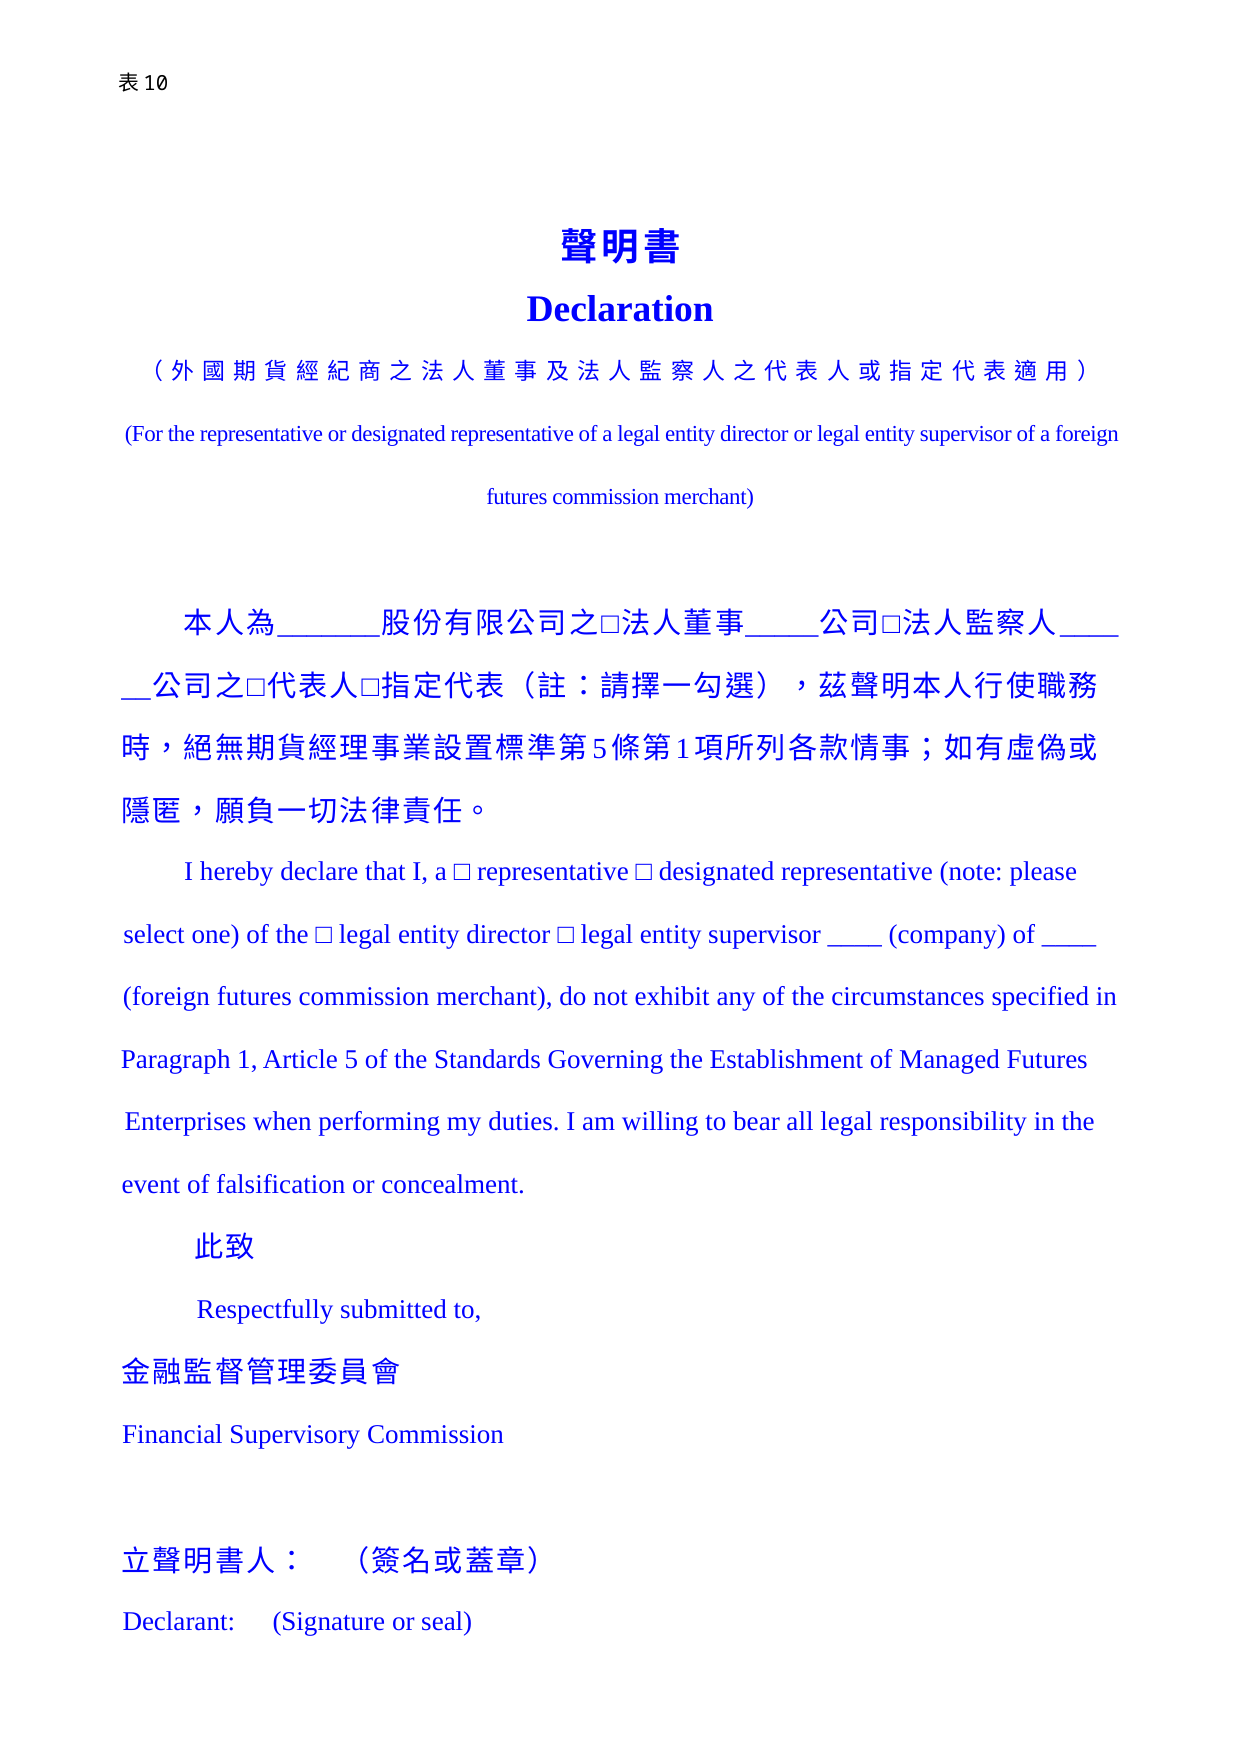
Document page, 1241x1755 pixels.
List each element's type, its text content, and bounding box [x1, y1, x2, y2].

text 聲明書 [120, 204, 1120, 267]
text I hereby declare that I, a □ representative □ designated representative (note: please select one) of the □ legal entity director □ legal entity supervisor ____ (company) of ____ (foreign futures commission merchant), do not exhibit any of the circumstances specified in Paragraph 1, Article 5 of the Standards Governing the Establishment of Managed Futures Enterprises when performing my duties. I am willing to bear all legal responsibility in the event of falsification or concealment. [120, 829, 1120, 1204]
text Financial Supervisory Commission [120, 1392, 1120, 1454]
text Declaration [120, 267, 1120, 329]
text (For the representative or designated representative of a legal entity director or legal entity supervisor of a foreign futures commission merchant) [120, 392, 1120, 517]
text 本人為_______股份有限公司之□法人董事_____公司□法人監察人______公司之□代表人□指定代表（註：請擇一勾選），茲聲明本人行使職務時，絕無期貨經理事業設置標準第5條第1項所列各款情事；如有虛偽或隱匿，願負一切法律責任。 [120, 579, 1120, 829]
text Declarant: (Signature or seal) [120, 1579, 1120, 1642]
text Respectfully submitted to, [191, 1267, 1120, 1329]
text 立聲明書人： （簽名或蓋章） [120, 1517, 1120, 1579]
text 金融監督管理委員會 [120, 1329, 1120, 1392]
text 此致 [191, 1204, 1120, 1267]
text （外國期貨經紀商之法人董事及法人監察人之代表人或指定代表適用） [120, 329, 1120, 392]
